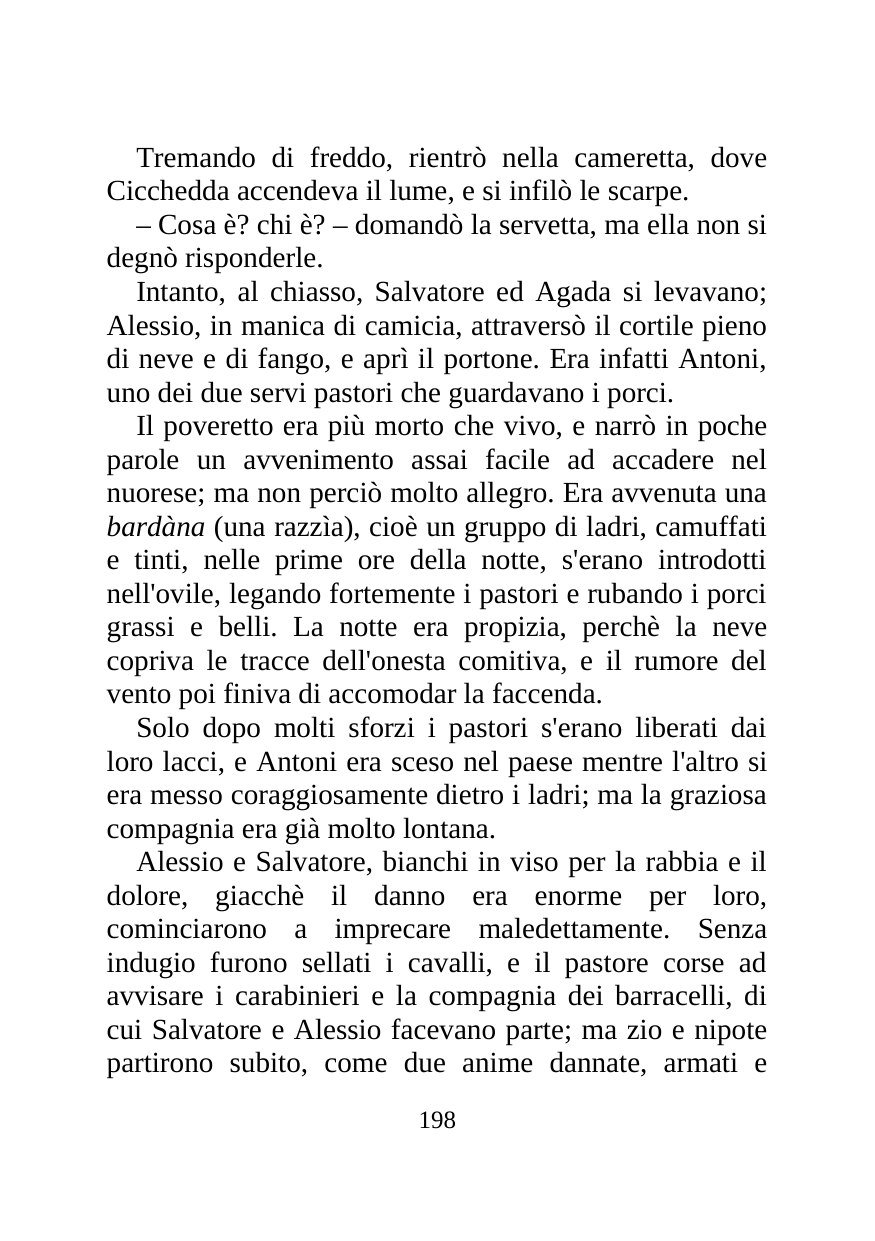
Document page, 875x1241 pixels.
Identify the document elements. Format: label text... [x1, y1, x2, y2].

text Il poveretto era più morto che vivo, e narrò in poche parole un avvenimento assai facile ad accadere nel nuorese; ma non perciò molto allegro. Era avvenuta una bardàna (una razzìa), cioè un gruppo di ladri, camuffati e tinti, nelle prime ore della notte, s'erano introdotti nell'ovile, legando fortemente i pastori e rubando i porci grassi e belli. La notte era propizia, perchè la neve copriva le tracce dell'onesta comitiva, e il rumore del vento poi finiva di accomodar la faccenda. [106, 408, 768, 710]
text Intanto, al chiasso, Salvatore ed Agada si levavano; Alessio, in manica di camicia, attraversò il cortile pieno di neve e di fango, e aprì il portone. Era infatti Antoni, uno dei due servi pastori che guardavano i porci. [106, 274, 768, 408]
text Alessio e Salvatore, bianchi in viso per la rabbia e il dolore, giacchè il danno era enorme per loro, cominciarono a imprecare maledettamente. Senza indugio furono sellati i cavalli, e il pastore corse ad avvisare i carabinieri e la compagnia dei barracelli, di cui Salvatore e Alessio facevano parte; ma zio e nipote partirono subito, come due anime dannate, armati e [106, 844, 768, 1079]
text Tremando di freddo, rientrò nella cameretta, dove Cicchedda accendeva il lume, e si infilò le scarpe. [106, 140, 768, 207]
text Solo dopo molti sforzi i pastori s'erano liberati dai loro lacci, e Antoni era sceso nel paese mentre l'altro si era messo coraggiosamente dietro i ladri; ma la graziosa compagnia era già molto lontana. [106, 710, 768, 844]
text – Cosa è? chi è? – domandò la servetta, ma ella non si degnò risponderle. [106, 207, 768, 274]
